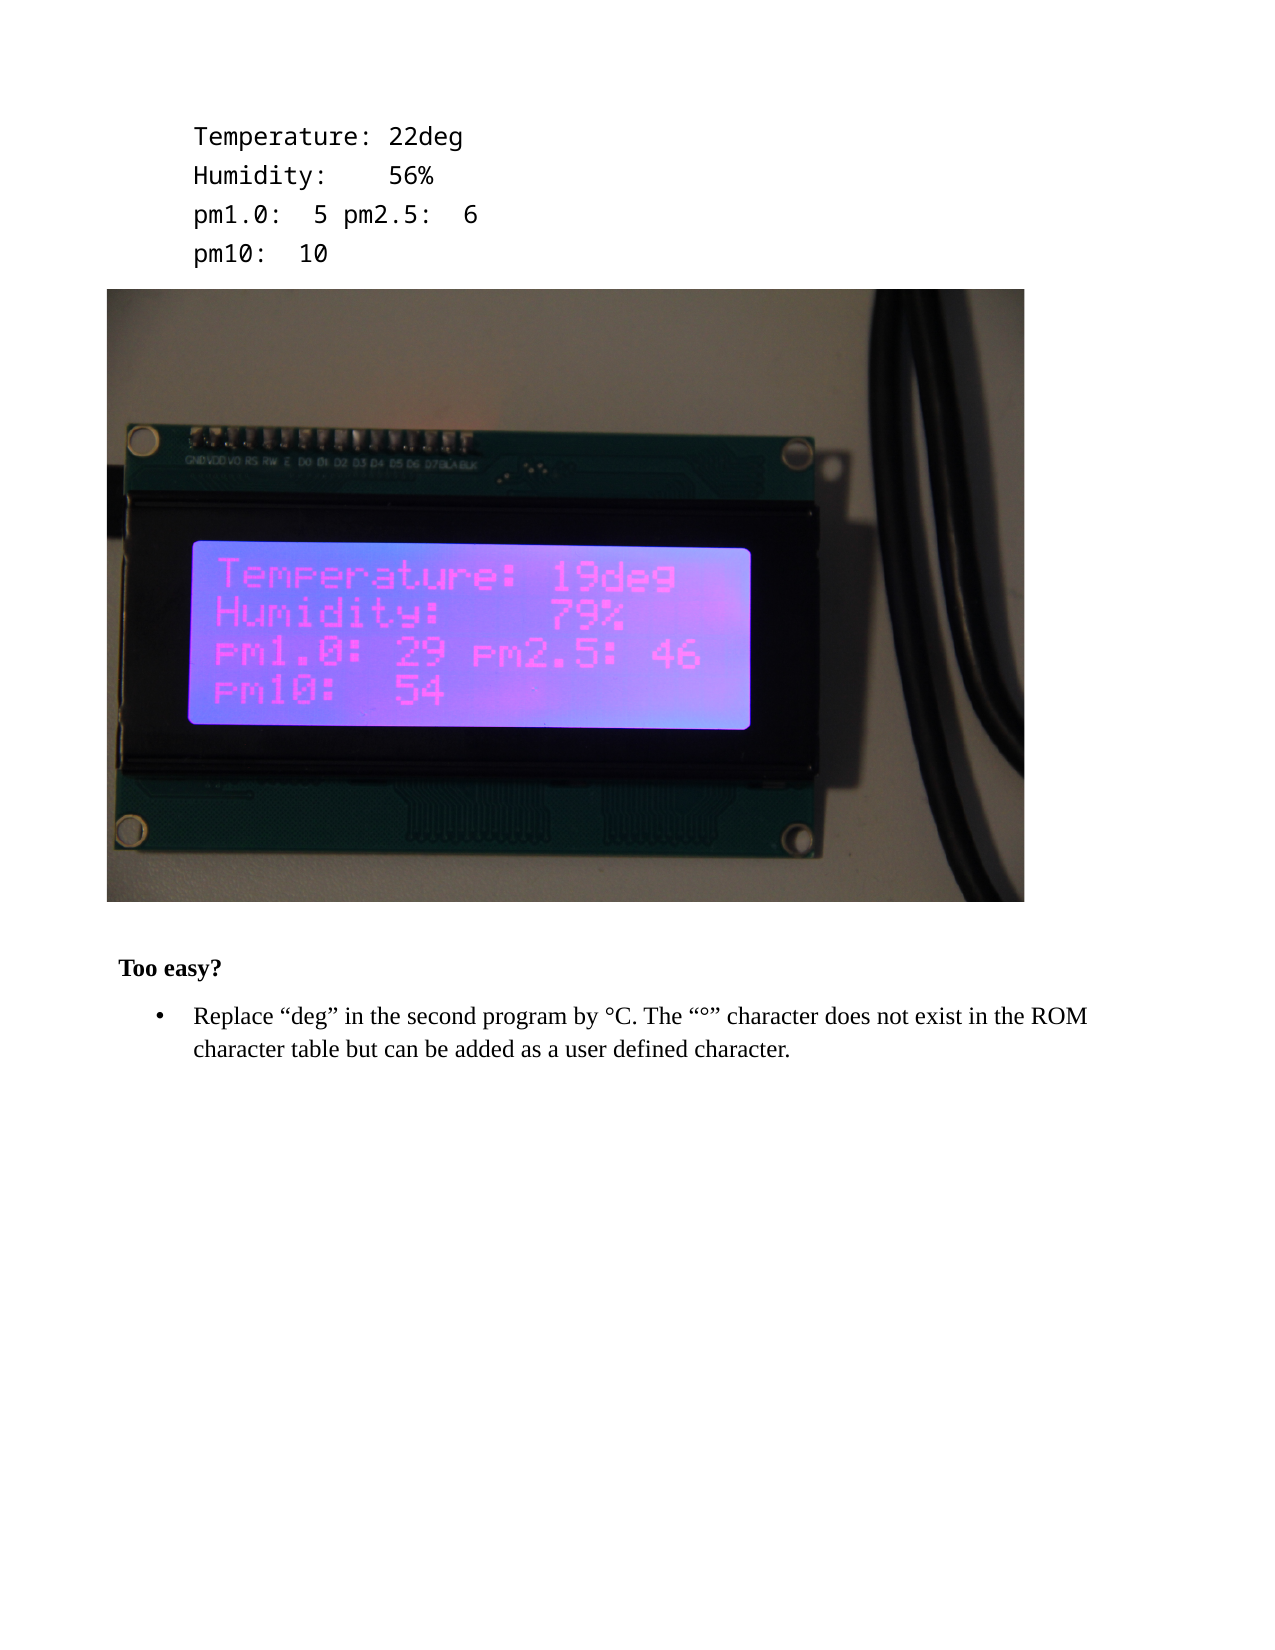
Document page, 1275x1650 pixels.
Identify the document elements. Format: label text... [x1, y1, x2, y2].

picture [106, 289, 1025, 902]
list Temperature: 22deg Humidity: 56% pm1.0: 5 pm2.5: 6 pm10: 10 [156, 118, 1157, 270]
text Too easy? [118, 953, 1157, 982]
list Replace “deg” in the second program by °C. The “°” character does not exist in the ROM character table but can be added as a user defined character. [156, 1001, 1157, 1063]
